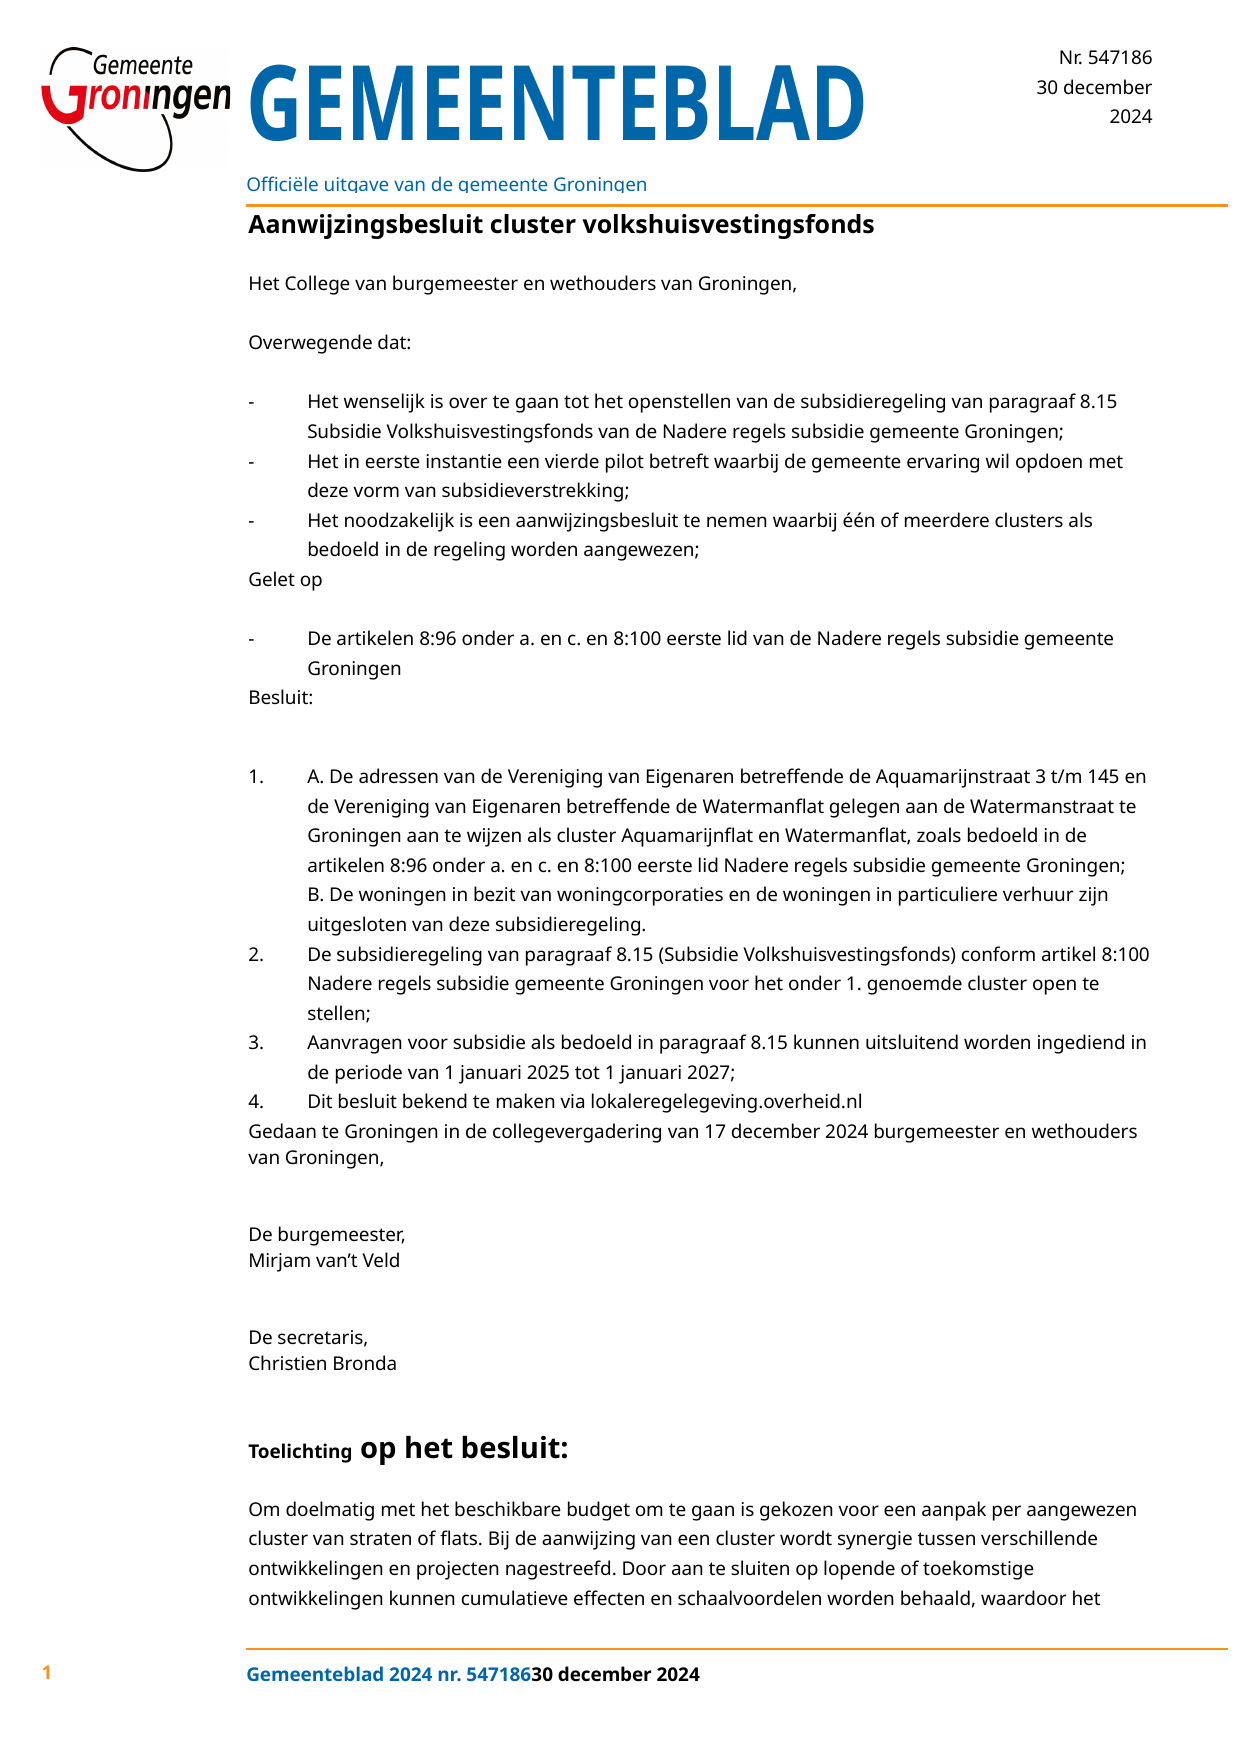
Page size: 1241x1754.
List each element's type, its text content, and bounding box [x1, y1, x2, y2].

text Mirjam van’t Veld [248, 1247, 1152, 1273]
list A. De adressen van de Vereniging van Eigenaren betreffende de Aquamarijnstraat 3 t/m 145 en de Vereniging van Eigenaren betreffende de Watermanflat gelegen aan de Watermanstraat te Groningen aan te wijzen als cluster Aquamarijnflat en Watermanflat, zoals bedoeld in de artikelen 8:96 onder a. en c. en 8:100 eerste lid Nadere regels subsidie gemeente Groningen; [248, 763, 1152, 878]
list De subsidieregeling van paragraaf 8.15 (Subsidie Volkshuisvestingsfonds) conform artikel 8:100 Nadere regels subsidie gemeente Groningen voor het onder 1. genoemde cluster open te stellen; [248, 941, 1152, 1026]
text De burgemeester, [248, 1221, 1152, 1247]
text Gedaan te Groningen in de collegevergadering van 17 december 2024 burgemeester en wethouders van Groningen, [248, 1118, 1152, 1170]
text Gelet op [248, 566, 1152, 592]
text De secretaris, [248, 1324, 1152, 1350]
list Dit besluit bekend te maken via lokaleregelegeving.overheid.nl [248, 1089, 1152, 1114]
text Overwegende dat: [248, 329, 1152, 355]
text Christien Bronda [248, 1350, 1152, 1376]
list Aanvragen voor subsidie als bedoeld in paragraaf 8.15 kunnen uitsluitend worden ingediend in de periode van 1 januari 2025 tot 1 januari 2027; [248, 1029, 1152, 1085]
list B. De woningen in bezit van woningcorporaties en de woningen in particuliere verhuur zijn uitgesloten van deze subsidieregeling. [248, 882, 1152, 937]
text Aanwijzingsbesluit cluster volkshuisvestingsfonds [248, 207, 1152, 241]
text Het College van burgemeester en wethouders van Groningen, [248, 270, 1152, 296]
text Toelichting op het besluit: [248, 1427, 1152, 1467]
text Om doelmatig met het beschikbare budget om te gaan is gekozen voor een aanpak per aangewezen cluster van straten of flats. Bij de aanwijzing van een cluster wordt synergie tussen verschillende ontwikkelingen en projecten nagestreefd. Door aan te sluiten op lopende of toekomstige ontwikkelingen kunnen cumulatieve effecten en schaalvoordelen worden behaald, waardoor het [248, 1496, 1152, 1610]
list De artikelen 8:96 onder a. en c. en 8:100 eerste lid van de Nadere regels subsidie gemeente Groningen [248, 625, 1152, 681]
list Het wenselijk is over te gaan tot het openstellen van de subsidieregeling van paragraaf 8.15 Subsidie Volkshuisvestingsfonds van de Nadere regels subsidie gemeente Groningen; [248, 389, 1152, 444]
list Het noodzakelijk is een aanwijzingsbesluit te nemen waarbij één of meerdere clusters als bedoeld in de regeling worden aangewezen; [248, 507, 1152, 562]
text Besluit: [248, 684, 1152, 710]
list Het in eerste instantie een vierde pilot betreft waarbij de gemeente ervaring wil opdoen met deze vorm van subsidieverstrekking; [248, 448, 1152, 503]
picture [41, 47, 231, 172]
